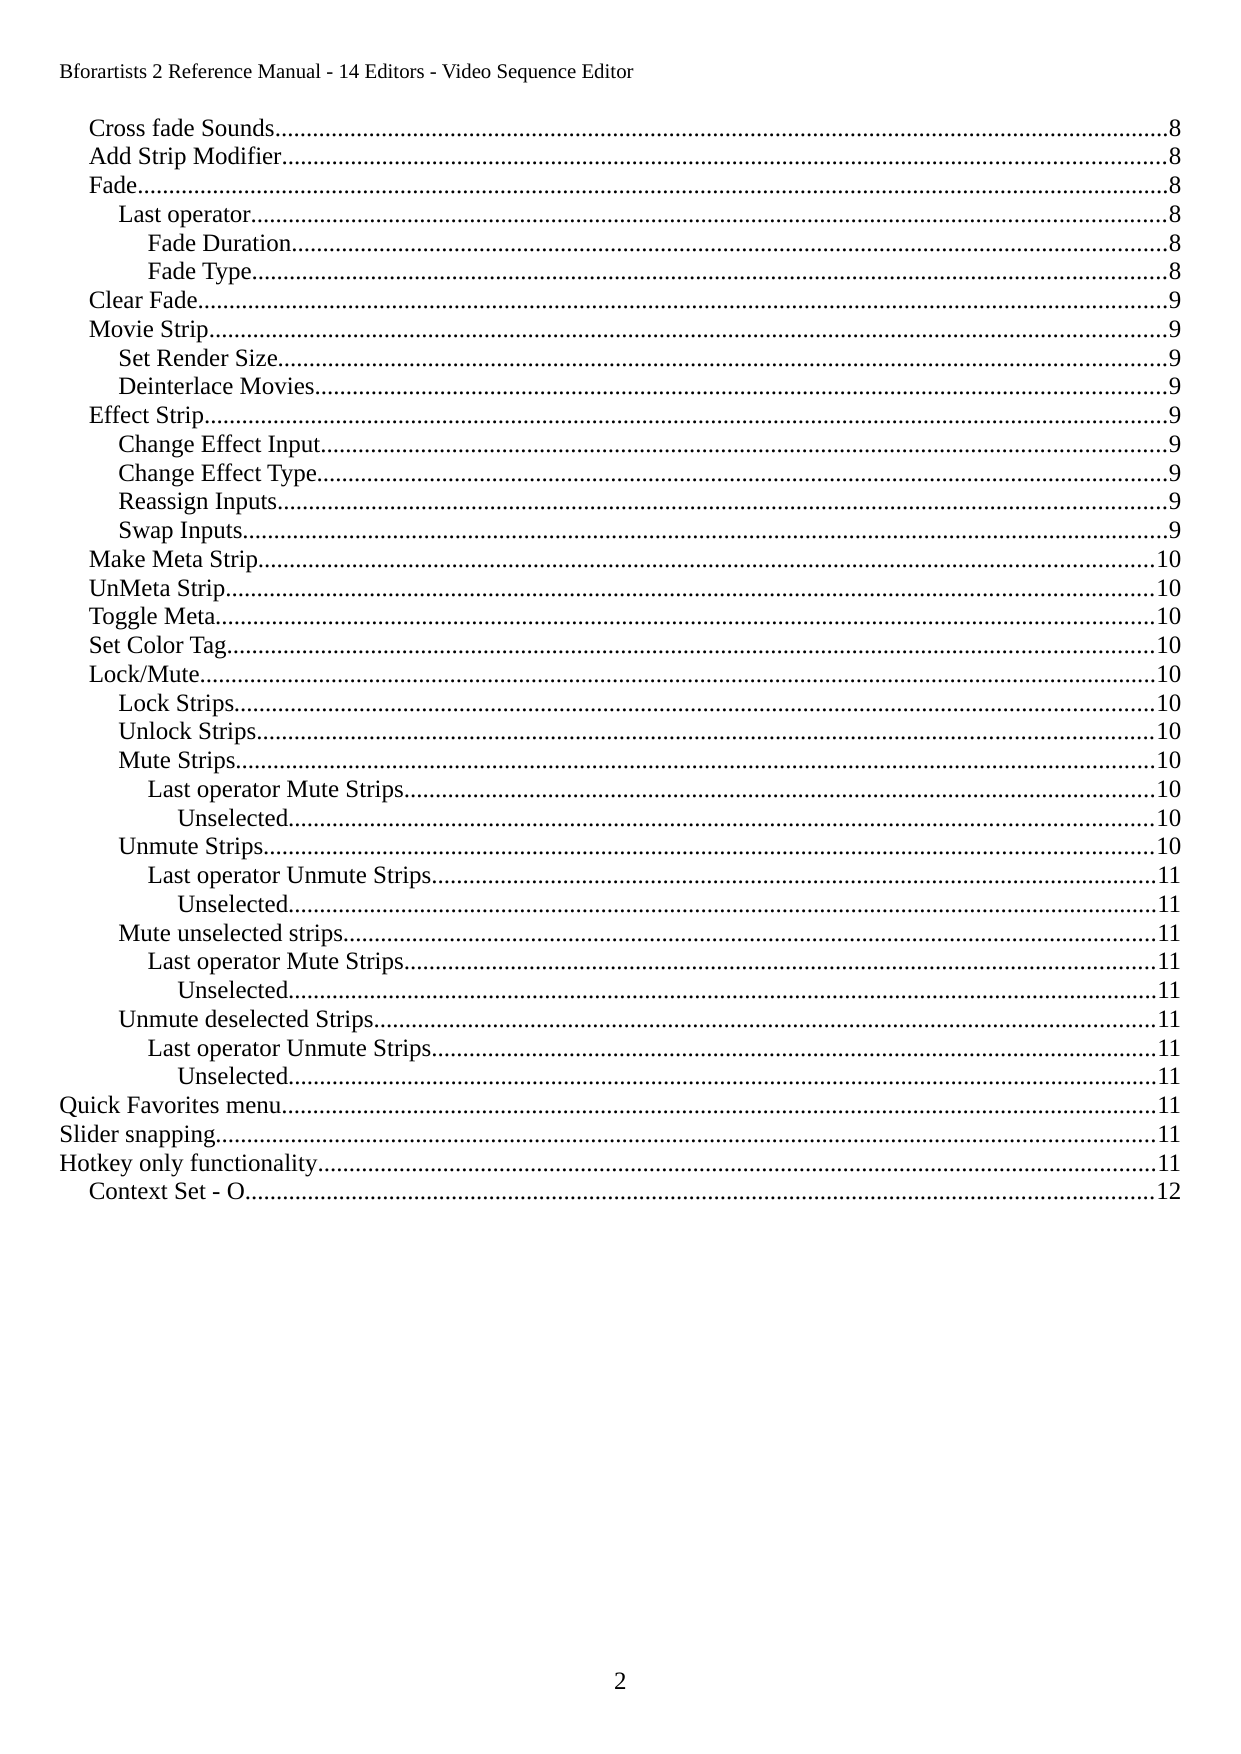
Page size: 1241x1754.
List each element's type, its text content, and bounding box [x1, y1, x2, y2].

text Unlock Strips 10 [118, 716, 1181, 745]
text Movie Strip 9 [88, 314, 1181, 343]
text Change Effect Type 9 [118, 458, 1181, 486]
text Quick Favorites menu 11 [59, 1090, 1181, 1119]
text Last operator Unmute Strips 11 [147, 860, 1181, 889]
text Lock Strips 10 [118, 688, 1181, 716]
text Unmute Strips 10 [118, 831, 1181, 860]
text Add Strip Modifier 8 [88, 141, 1181, 170]
text UnMeta Strip 10 [88, 573, 1181, 601]
text Slider snapping 11 [59, 1119, 1181, 1148]
text Deinterlace Movies 9 [118, 371, 1181, 400]
text Swap Inputs 9 [118, 515, 1181, 544]
text Effect Strip 9 [88, 400, 1181, 429]
text Fade Type 8 [147, 256, 1181, 285]
text Mute Strips 10 [118, 745, 1181, 774]
text Last operator Mute Strips 10 [147, 774, 1181, 803]
text Last operator Mute Strips 11 [147, 946, 1181, 975]
text Last operator 8 [118, 199, 1181, 228]
text Reassign Inputs 9 [118, 486, 1181, 515]
text Toggle Meta 10 [88, 601, 1181, 630]
text Set Render Size 9 [118, 343, 1181, 371]
text Last operator Unmute Strips 11 [147, 1033, 1181, 1061]
text Unselected 11 [177, 975, 1181, 1004]
text Unselected 11 [177, 889, 1181, 918]
text Change Effect Input 9 [118, 429, 1181, 458]
text Unselected 10 [177, 803, 1181, 831]
text Lock/Mute 10 [88, 659, 1181, 688]
text Make Meta Strip 10 [88, 544, 1181, 573]
text Fade 8 [88, 170, 1181, 199]
text Unmute deselected Strips 11 [118, 1004, 1181, 1033]
text Clear Fade 9 [88, 285, 1181, 314]
text Context Set - O 12 [88, 1176, 1181, 1205]
text Hotkey only functionality 11 [59, 1148, 1181, 1176]
text Cross fade Sounds 8 [88, 113, 1181, 141]
text Set Color Tag 10 [88, 630, 1181, 659]
text Fade Duration 8 [147, 228, 1181, 256]
text Unselected 11 [177, 1061, 1181, 1090]
text Mute unselected strips 11 [118, 918, 1181, 946]
